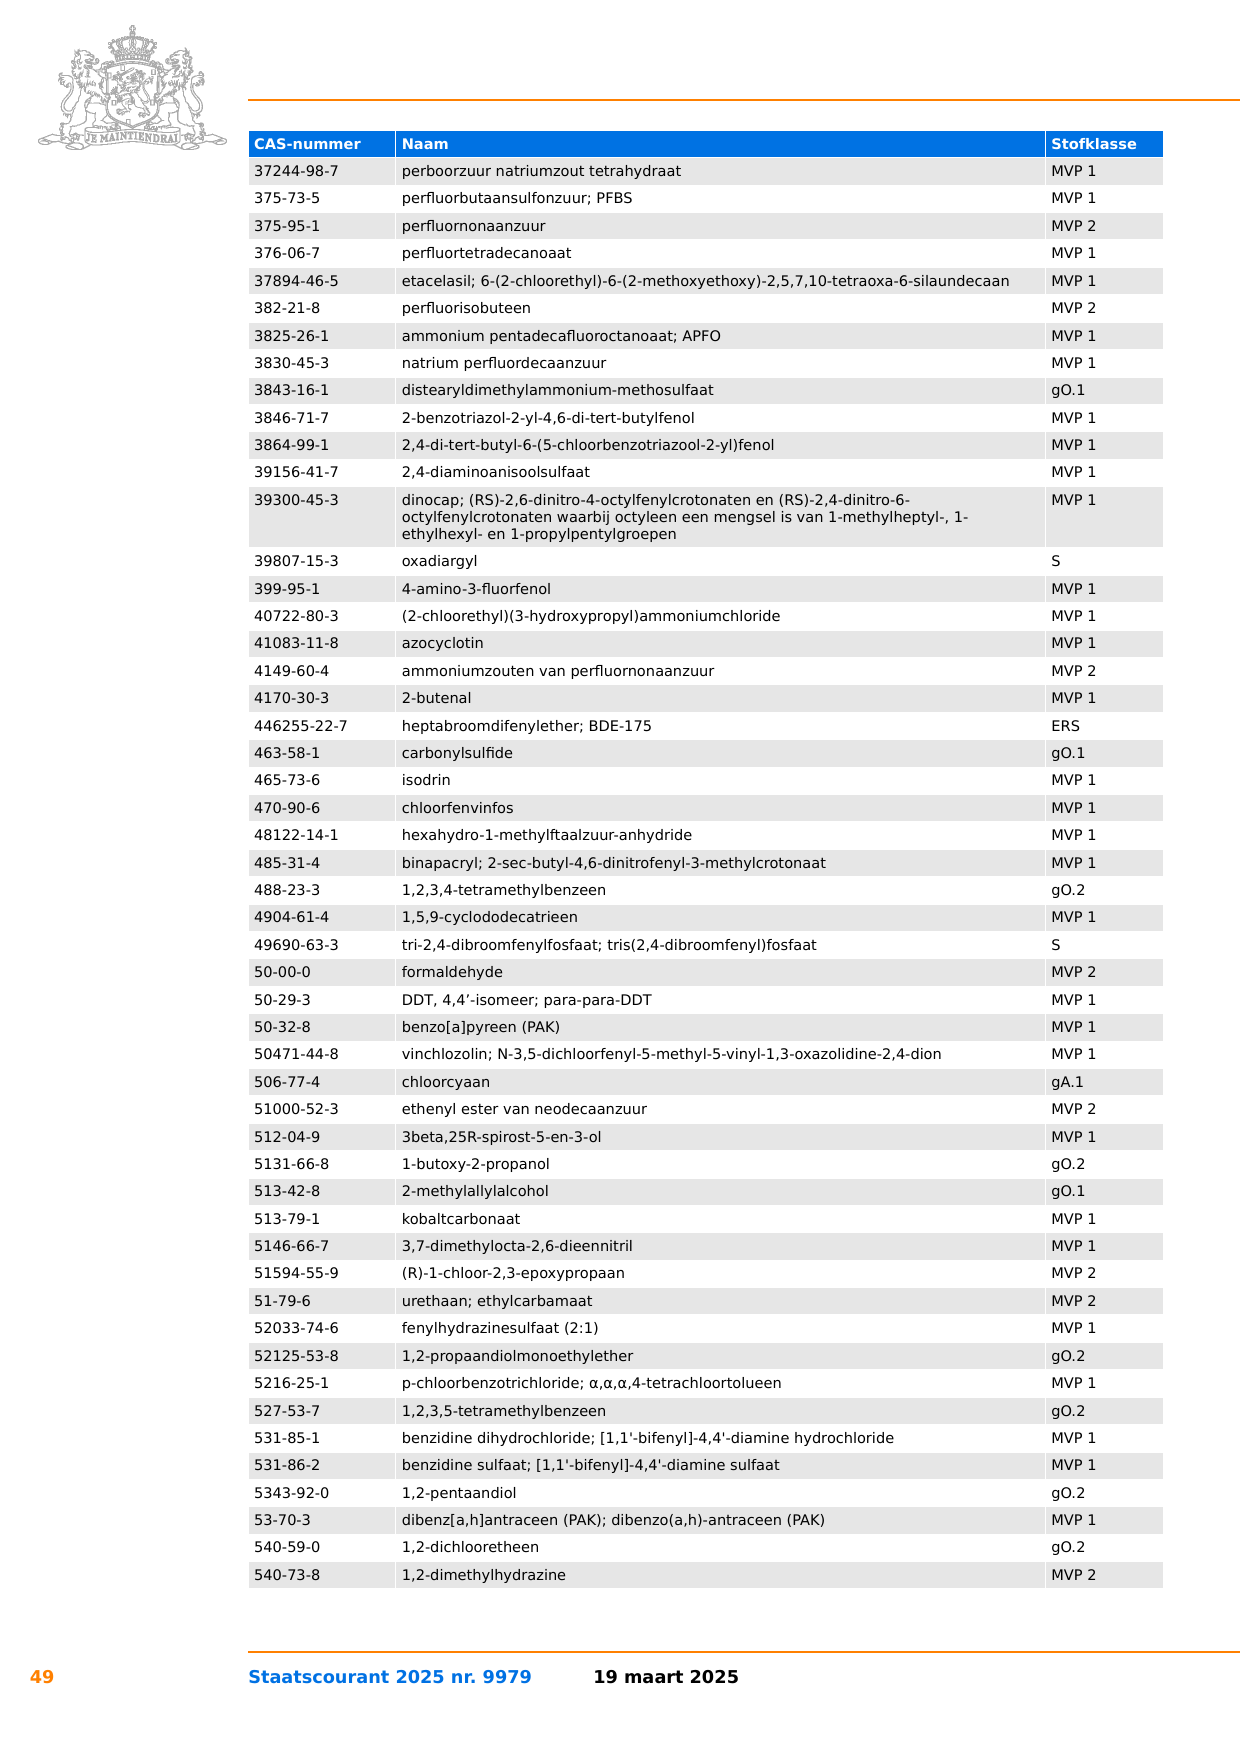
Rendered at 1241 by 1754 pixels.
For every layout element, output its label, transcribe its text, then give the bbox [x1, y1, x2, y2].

table_cell fenylhydrazinesulfaat (2:1) [396, 1316, 1045, 1342]
table_cell gO.2 [1046, 1343, 1163, 1369]
table_cell 52033-74-6 [249, 1316, 395, 1342]
table_cell gO.2 [1046, 1398, 1163, 1424]
table_cell azocyclotin [396, 631, 1045, 657]
table_cell MVP 1 [1046, 1124, 1163, 1150]
table_cell MVP 2 [1046, 1562, 1163, 1588]
table_cell 52125-53-8 [249, 1343, 395, 1369]
table_cell formaldehyde [396, 959, 1045, 986]
table_cell 1,2-propaandiolmonoethylether [396, 1343, 1045, 1369]
table_cell 512-04-9 [249, 1124, 395, 1150]
table_cell 50471-44-8 [249, 1042, 395, 1068]
table_cell distearyldimethylammonium-methosulfaat [396, 378, 1045, 404]
table_cell 37894-46-5 [249, 268, 395, 294]
table_cell chloorcyaan [396, 1069, 1045, 1095]
table_cell 39300-45-3 [249, 487, 395, 547]
table_cell MVP 2 [1046, 658, 1163, 684]
table_cell 41083-11-8 [249, 631, 395, 657]
table_cell gO.1 [1046, 1179, 1163, 1205]
table_cell 1,5,9-cyclododecatrieen [396, 905, 1045, 931]
table_cell MVP 2 [1046, 1261, 1163, 1287]
table_cell MVP 1 [1046, 1014, 1163, 1041]
table_cell MVP 1 [1046, 1316, 1163, 1342]
table_cell MVP 2 [1046, 1096, 1163, 1123]
table_cell 485-31-4 [249, 850, 395, 876]
table_cell 51-79-6 [249, 1288, 395, 1314]
picture [38, 25, 227, 150]
table_cell MVP 1 [1046, 850, 1163, 876]
table_cell MVP 1 [1046, 1425, 1163, 1451]
table_cell 1-butoxy-2-propanol [396, 1151, 1045, 1177]
table_cell 465-73-6 [249, 768, 395, 794]
table_cell 1,2,3,4-tetramethylbenzeen [396, 877, 1045, 903]
table_cell 2-methylallylalcohol [396, 1179, 1045, 1205]
table_cell 51000-52-3 [249, 1096, 395, 1123]
table_cell vinchlozolin; N-3,5-dichloorfenyl-5-methyl-5-vinyl-1,3-oxazolidine-2,4-dion [396, 1042, 1045, 1068]
table_cell 4170-30-3 [249, 685, 395, 712]
table_cell MVP 1 [1046, 1233, 1163, 1260]
table_header CAS-nummer [249, 131, 395, 157]
table_cell 40722-80-3 [249, 603, 395, 629]
table_cell MVP 1 [1046, 987, 1163, 1013]
table_cell 2,4-di-tert-butyl-6-(5-chloorbenzotriazool-2-yl)fenol [396, 432, 1045, 459]
table_cell MVP 2 [1046, 959, 1163, 986]
table_cell p-chloorbenzotrichloride; α,α,α,4-tetrachloortolueen [396, 1370, 1045, 1397]
table_cell 376-06-7 [249, 241, 395, 267]
table_cell benzidine sulfaat; [1,1'-bifenyl]-4,4'-diamine sulfaat [396, 1453, 1045, 1479]
table_cell MVP 1 [1046, 405, 1163, 431]
table_cell MVP 1 [1046, 905, 1163, 931]
table_cell dinocap; (RS)-2,6-dinitro-4-octylfenylcrotonaten en (RS)-2,4-dinitro-6-octylfenylcrotonaten waarbij octyleen een mengsel is van 1-methylheptyl-, 1-ethylhexyl- en 1-propylpentylgroepen [396, 487, 1045, 547]
table_cell heptabroomdifenylether; BDE-175 [396, 713, 1045, 739]
table_cell isodrin [396, 768, 1045, 794]
table_cell 51594-55-9 [249, 1261, 395, 1287]
table_cell MVP 1 [1046, 186, 1163, 212]
table_cell DDT, 4,4’-isomeer; para-para-DDT [396, 987, 1045, 1013]
table_cell MVP 1 [1046, 158, 1163, 185]
table_cell 527-53-7 [249, 1398, 395, 1424]
table_cell natrium perfluordecaanzuur [396, 350, 1045, 376]
table_cell MVP 1 [1046, 768, 1163, 794]
table_cell 5343-92-0 [249, 1480, 395, 1506]
table_cell gA.1 [1046, 1069, 1163, 1095]
table_cell 399-95-1 [249, 576, 395, 602]
table_cell MVP 2 [1046, 213, 1163, 239]
table_cell gO.2 [1046, 1480, 1163, 1506]
table_cell MVP 1 [1046, 795, 1163, 821]
table_cell gO.2 [1046, 1151, 1163, 1177]
table_cell perfluornonaanzuur [396, 213, 1045, 239]
table_cell perboorzuur natriumzout tetrahydraat [396, 158, 1045, 185]
table_cell carbonylsulfide [396, 740, 1045, 767]
table_cell MVP 1 [1046, 1370, 1163, 1397]
table_cell 3864-99-1 [249, 432, 395, 459]
table_cell 531-86-2 [249, 1453, 395, 1479]
table_cell MVP 1 [1046, 460, 1163, 486]
table_cell 488-23-3 [249, 877, 395, 903]
table_cell MVP 1 [1046, 631, 1163, 657]
table_cell 513-79-1 [249, 1206, 395, 1232]
table_cell MVP 1 [1046, 1042, 1163, 1068]
table_cell 4149-60-4 [249, 658, 395, 684]
table_cell hexahydro-1-methylftaalzuur-anhydride [396, 823, 1045, 849]
table_cell binapacryl; 2-sec-butyl-4,6-dinitrofenyl-3-methylcrotonaat [396, 850, 1045, 876]
table_cell MVP 1 [1046, 1507, 1163, 1534]
table_cell 2-butenal [396, 685, 1045, 712]
table_cell 531-85-1 [249, 1425, 395, 1451]
table_cell 3843-16-1 [249, 378, 395, 404]
table_cell kobaltcarbonaat [396, 1206, 1045, 1232]
table_cell 48122-14-1 [249, 823, 395, 849]
table_cell 5146-66-7 [249, 1233, 395, 1260]
table_cell 463-58-1 [249, 740, 395, 767]
table_cell 4-amino-3-fluorfenol [396, 576, 1045, 602]
table_cell chloorfenvinfos [396, 795, 1045, 821]
table_cell 506-77-4 [249, 1069, 395, 1095]
table_cell MVP 1 [1046, 1453, 1163, 1479]
table_cell gO.1 [1046, 740, 1163, 767]
table_cell tri-2,4-dibroomfenylfosfaat; tris(2,4-dibroomfenyl)fosfaat [396, 932, 1045, 958]
table_cell 3beta,25R-spirost-5-en-3-ol [396, 1124, 1045, 1150]
table_cell MVP 1 [1046, 685, 1163, 712]
table_cell benzidine dihydrochloride; [1,1'-bifenyl]-4,4'-diamine hydrochloride [396, 1425, 1045, 1451]
table_cell urethaan; ethylcarbamaat [396, 1288, 1045, 1314]
table_cell 3846-71-7 [249, 405, 395, 431]
table_cell 50-29-3 [249, 987, 395, 1013]
table_cell 375-95-1 [249, 213, 395, 239]
table_cell 1,2-dichlooretheen [396, 1535, 1045, 1561]
table_cell MVP 2 [1046, 295, 1163, 322]
table_cell MVP 1 [1046, 241, 1163, 267]
table_cell 382-21-8 [249, 295, 395, 322]
table_cell (R)-1-chloor-2,3-epoxypropaan [396, 1261, 1045, 1287]
table_cell ammoniumzouten van perfluornonaanzuur [396, 658, 1045, 684]
table_cell 540-73-8 [249, 1562, 395, 1588]
table_cell 375-73-5 [249, 186, 395, 212]
table_cell oxadiargyl [396, 549, 1045, 575]
table_cell perfluorbutaansulfonzuur; PFBS [396, 186, 1045, 212]
table_cell 5216-25-1 [249, 1370, 395, 1397]
table_header Naam [396, 131, 1045, 157]
table_cell 540-59-0 [249, 1535, 395, 1561]
table_cell (2-chloorethyl)(3-hydroxypropyl)ammoniumchloride [396, 603, 1045, 629]
table_cell 513-42-8 [249, 1179, 395, 1205]
table_cell S [1046, 549, 1163, 575]
table_cell 470-90-6 [249, 795, 395, 821]
table_cell 1,2,3,5-tetramethylbenzeen [396, 1398, 1045, 1424]
table_cell ammonium pentadecafluoroctanoaat; APFO [396, 323, 1045, 349]
table_cell MVP 1 [1046, 268, 1163, 294]
table_cell 5131-66-8 [249, 1151, 395, 1177]
table_cell MVP 1 [1046, 1206, 1163, 1232]
table_cell perfluorisobuteen [396, 295, 1045, 322]
table_cell 1,2-dimethylhydrazine [396, 1562, 1045, 1588]
table_cell 3,7-dimethylocta-2,6-dieennitril [396, 1233, 1045, 1260]
table_cell MVP 1 [1046, 487, 1163, 547]
table_cell MVP 1 [1046, 432, 1163, 459]
table_cell 50-32-8 [249, 1014, 395, 1041]
table_cell MVP 2 [1046, 1288, 1163, 1314]
table_cell perfluortetradecanoaat [396, 241, 1045, 267]
table_cell dibenz[a,h]antraceen (PAK); dibenzo(a,h)-antraceen (PAK) [396, 1507, 1045, 1534]
table_cell S [1046, 932, 1163, 958]
table_cell 49690-63-3 [249, 932, 395, 958]
table_cell 50-00-0 [249, 959, 395, 986]
table_cell 446255-22-7 [249, 713, 395, 739]
table_cell 39807-15-3 [249, 549, 395, 575]
table_cell gO.1 [1046, 378, 1163, 404]
table_cell ERS [1046, 713, 1163, 739]
table_cell 39156-41-7 [249, 460, 395, 486]
table_cell MVP 1 [1046, 323, 1163, 349]
table_cell 37244-98-7 [249, 158, 395, 185]
table_cell 3830-45-3 [249, 350, 395, 376]
table_cell benzo[a]pyreen (PAK) [396, 1014, 1045, 1041]
table_cell ethenyl ester van neodecaanzuur [396, 1096, 1045, 1123]
table_cell 2,4-diaminoanisoolsulfaat [396, 460, 1045, 486]
table_cell MVP 1 [1046, 576, 1163, 602]
table_cell gO.2 [1046, 877, 1163, 903]
table_cell 1,2-pentaandiol [396, 1480, 1045, 1506]
table_cell etacelasil; 6-(2-chloorethyl)-6-(2-methoxyethoxy)-2,5,7,10-tetraoxa-6-silaundecaan [396, 268, 1045, 294]
table_cell gO.2 [1046, 1535, 1163, 1561]
table_header Stofklasse [1046, 131, 1163, 157]
table_cell MVP 1 [1046, 350, 1163, 376]
table_cell 3825-26-1 [249, 323, 395, 349]
table_cell 2-benzotriazol-2-yl-4,6-di-tert-butylfenol [396, 405, 1045, 431]
table_cell 4904-61-4 [249, 905, 395, 931]
table_cell MVP 1 [1046, 603, 1163, 629]
table_cell MVP 1 [1046, 823, 1163, 849]
table_cell 53-70-3 [249, 1507, 395, 1534]
